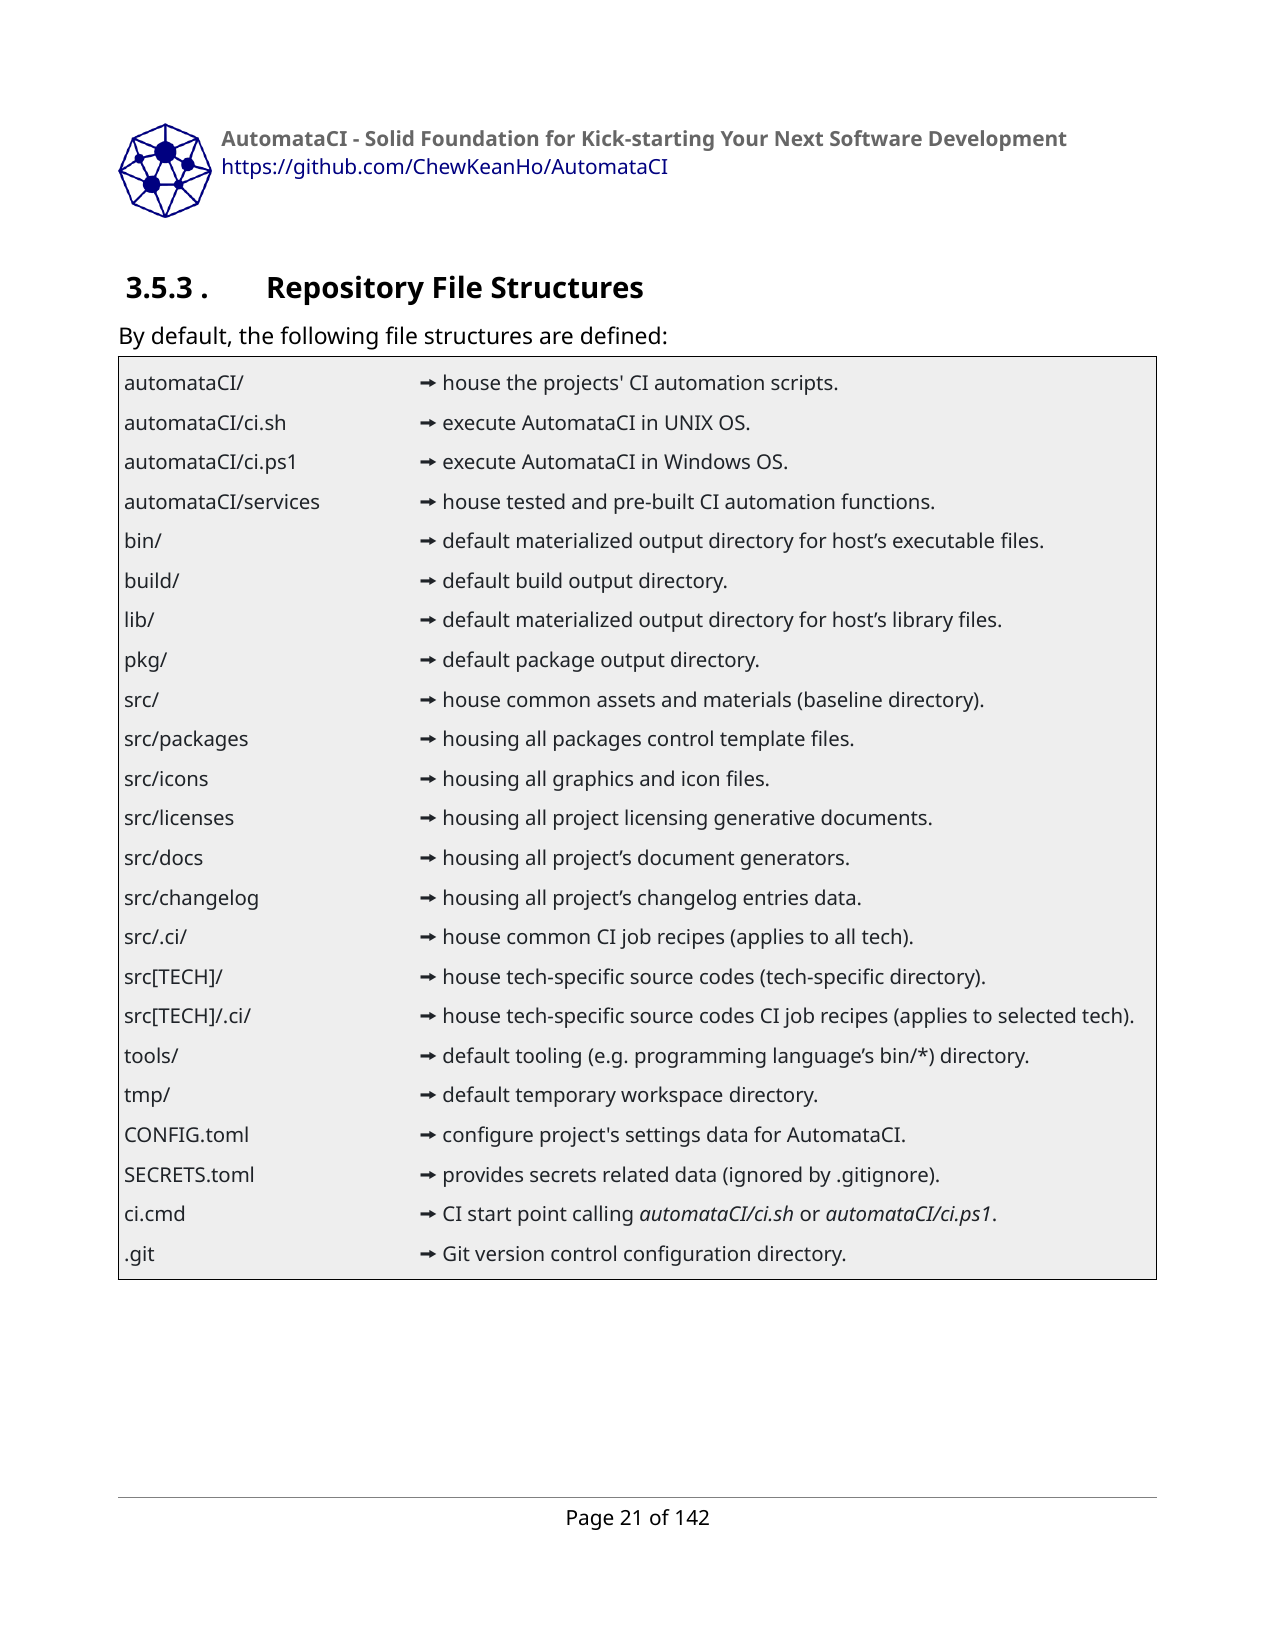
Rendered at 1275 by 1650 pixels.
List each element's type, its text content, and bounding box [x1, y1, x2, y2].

table_header automataCI/ 🠚 house the projects' CI automation scripts. automataCI/ci.sh 🠚 execute AutomataCI in UNIX OS. automataCI/ci.ps1 🠚 execute AutomataCI in Windows OS. automataCI/services 🠚 house tested and pre-built CI automation functions. bin/ 🠚 default materialized output directory for host’s executable files. build/ 🠚 default build output directory. lib/ 🠚 default materialized output directory for host’s library files. pkg/ 🠚 default package output directory. src/ 🠚 house common assets and materials (baseline directory). src/packages 🠚 housing all packages control template files. src/icons 🠚 housing all graphics and icon files. src/licenses 🠚 housing all project licensing generative documents. src/docs 🠚 housing all project’s document generators. src/changelog 🠚 housing all project’s changelog entries data. src/.ci/ 🠚 house common CI job recipes (applies to all tech). src[TECH]/ 🠚 house tech-specific source codes (tech-specific directory). src[TECH]/.ci/ 🠚 house tech-specific source codes CI job recipes (applies to selected tech). tools/ 🠚 default tooling (e.g. programming language’s bin/*) directory. tmp/ 🠚 default temporary workspace directory. CONFIG.toml 🠚 configure project's settings data for AutomataCI. SECRETS.toml 🠚 provides secrets related data (ignored by .gitignore). ci.cmd 🠚 CI start point calling automataCI/ci.sh or automataCI/ci.ps1. .git 🠚 Git version control configuration directory. [119, 357, 1156, 1279]
subtitle Repository File Structures [118, 267, 1157, 307]
text By default, the following file structures are defined: [118, 320, 1157, 351]
picture [118, 123, 212, 218]
